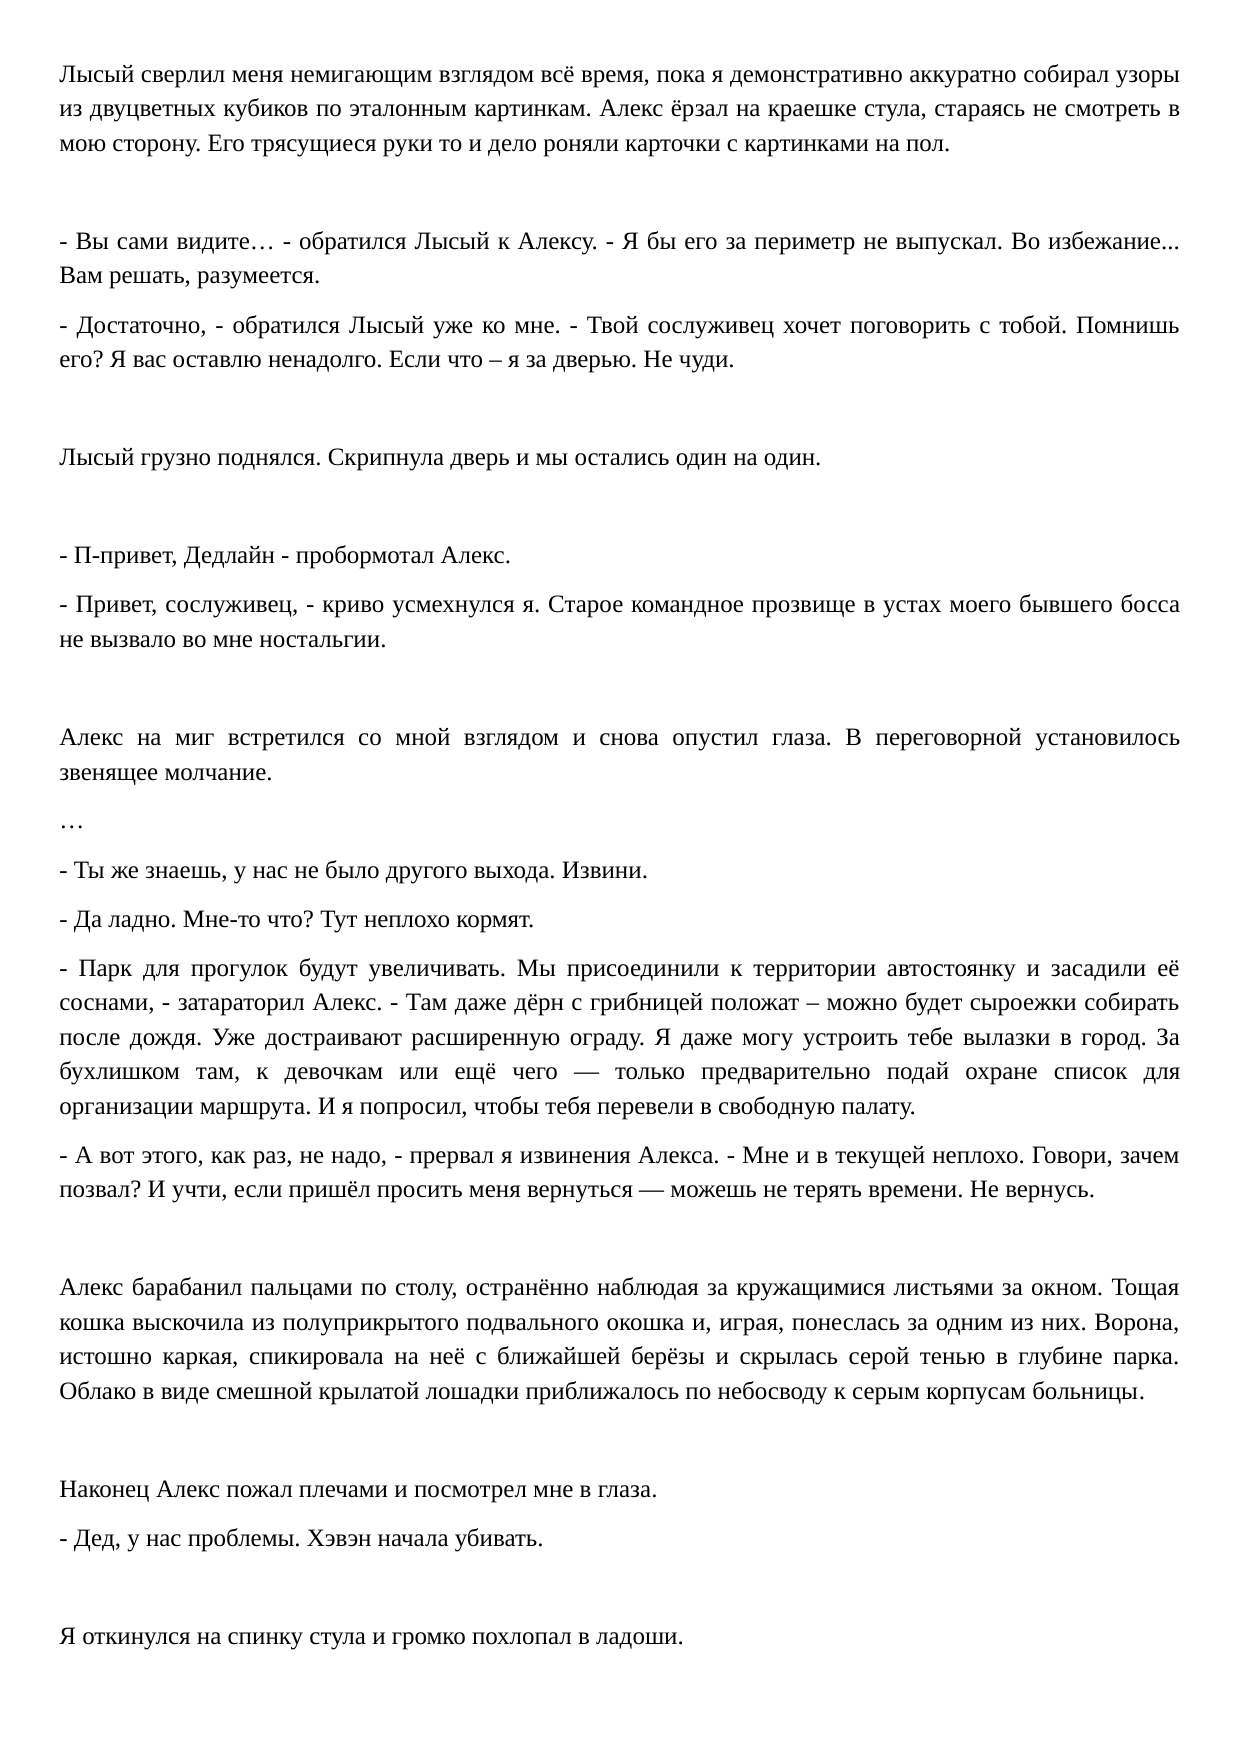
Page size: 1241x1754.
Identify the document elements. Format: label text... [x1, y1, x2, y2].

text - Достаточно, - обратился Лысый уже ко мне. - Твой сослуживец хочет поговорить с тобой. Помнишь его? Я вас оставлю ненадолго. Если что – я за дверью. Не чуди. [59, 310, 1181, 373]
text … [59, 806, 1181, 834]
text - Ты же знаешь, у нас не было другого выхода. Извини. [59, 855, 1181, 883]
text Алекс на миг встретился со мной взглядом и снова опустил глаза. В переговорной установилось звенящее молчание. [59, 722, 1181, 785]
text - А вот этого, как раз, не надо, - прервал я извинения Алекса. - Мне и в текущей неплохо. Говори, зачем позвал? И учти, если пришёл просить меня вернуться — можешь не терять времени. Не вернусь. [59, 1140, 1181, 1203]
text - Да ладно. Мне-то что? Тут неплохо кормят. [59, 904, 1181, 932]
text Алекс барабанил пальцами по столу, остранённо наблюдая за кружащимися листьями за окном. Тощая кошка выскочила из полуприкрытого подвального окошка и, играя, понеслась за одним из них. Ворона, истошно каркая, спикировала на неё с ближайшей берёзы и скрылась серой тенью в глубине парка. Облако в виде смешной крылатой лошадки приближалось по небосводу к серым корпусам больницы. [59, 1272, 1181, 1404]
text Лысый грузно поднялся. Скрипнула дверь и мы остались один на один. [59, 442, 1181, 471]
text - П-привет, Дедлайн - пробормотал Алекс. [59, 540, 1181, 569]
text - Вы сами видите… - обратился Лысый к Алексу. - Я бы его за периметр не выпускал. Во избежание... Вам решать, разумеется. [59, 226, 1181, 289]
text - Дед, у нас проблемы. Хэвэн начала убивать. [59, 1523, 1181, 1552]
text - Привет, сослуживец, - криво усмехнулся я. Старое командное прозвище в устах моего бывшего босса не вызвало во мне ностальгии. [59, 589, 1181, 653]
text Лысый сверлил меня немигающим взглядом всё время, пока я демонстративно аккуратно собирал узоры из двуцветных кубиков по эталонным картинкам. Алекс ёрзал на краешке стула, стараясь не смотреть в мою сторону. Его трясущиеся руки то и дело роняли карточки с картинками на пол. [59, 59, 1181, 157]
text Наконец Алекс пожал плечами и посмотрел мне в глаза. [59, 1474, 1181, 1503]
text Я откинулся на спинку стула и громко похлопал в ладоши. [59, 1621, 1181, 1650]
text - Парк для прогулок будут увеличивать. Мы присоединили к территории автостоянку и засадили её соснами, - затараторил Алекс. - Там даже дёрн с грибницей положат – можно будет сыроежки собирать после дождя. Уже достраивают расширенную ограду. Я даже могу устроить тебе вылазки в город. За бухлишком там, к девочкам или ещё чего — только предварительно подай охране список для организации маршрута. И я попросил, чтобы тебя перевели в свободную палату. [59, 953, 1181, 1119]
